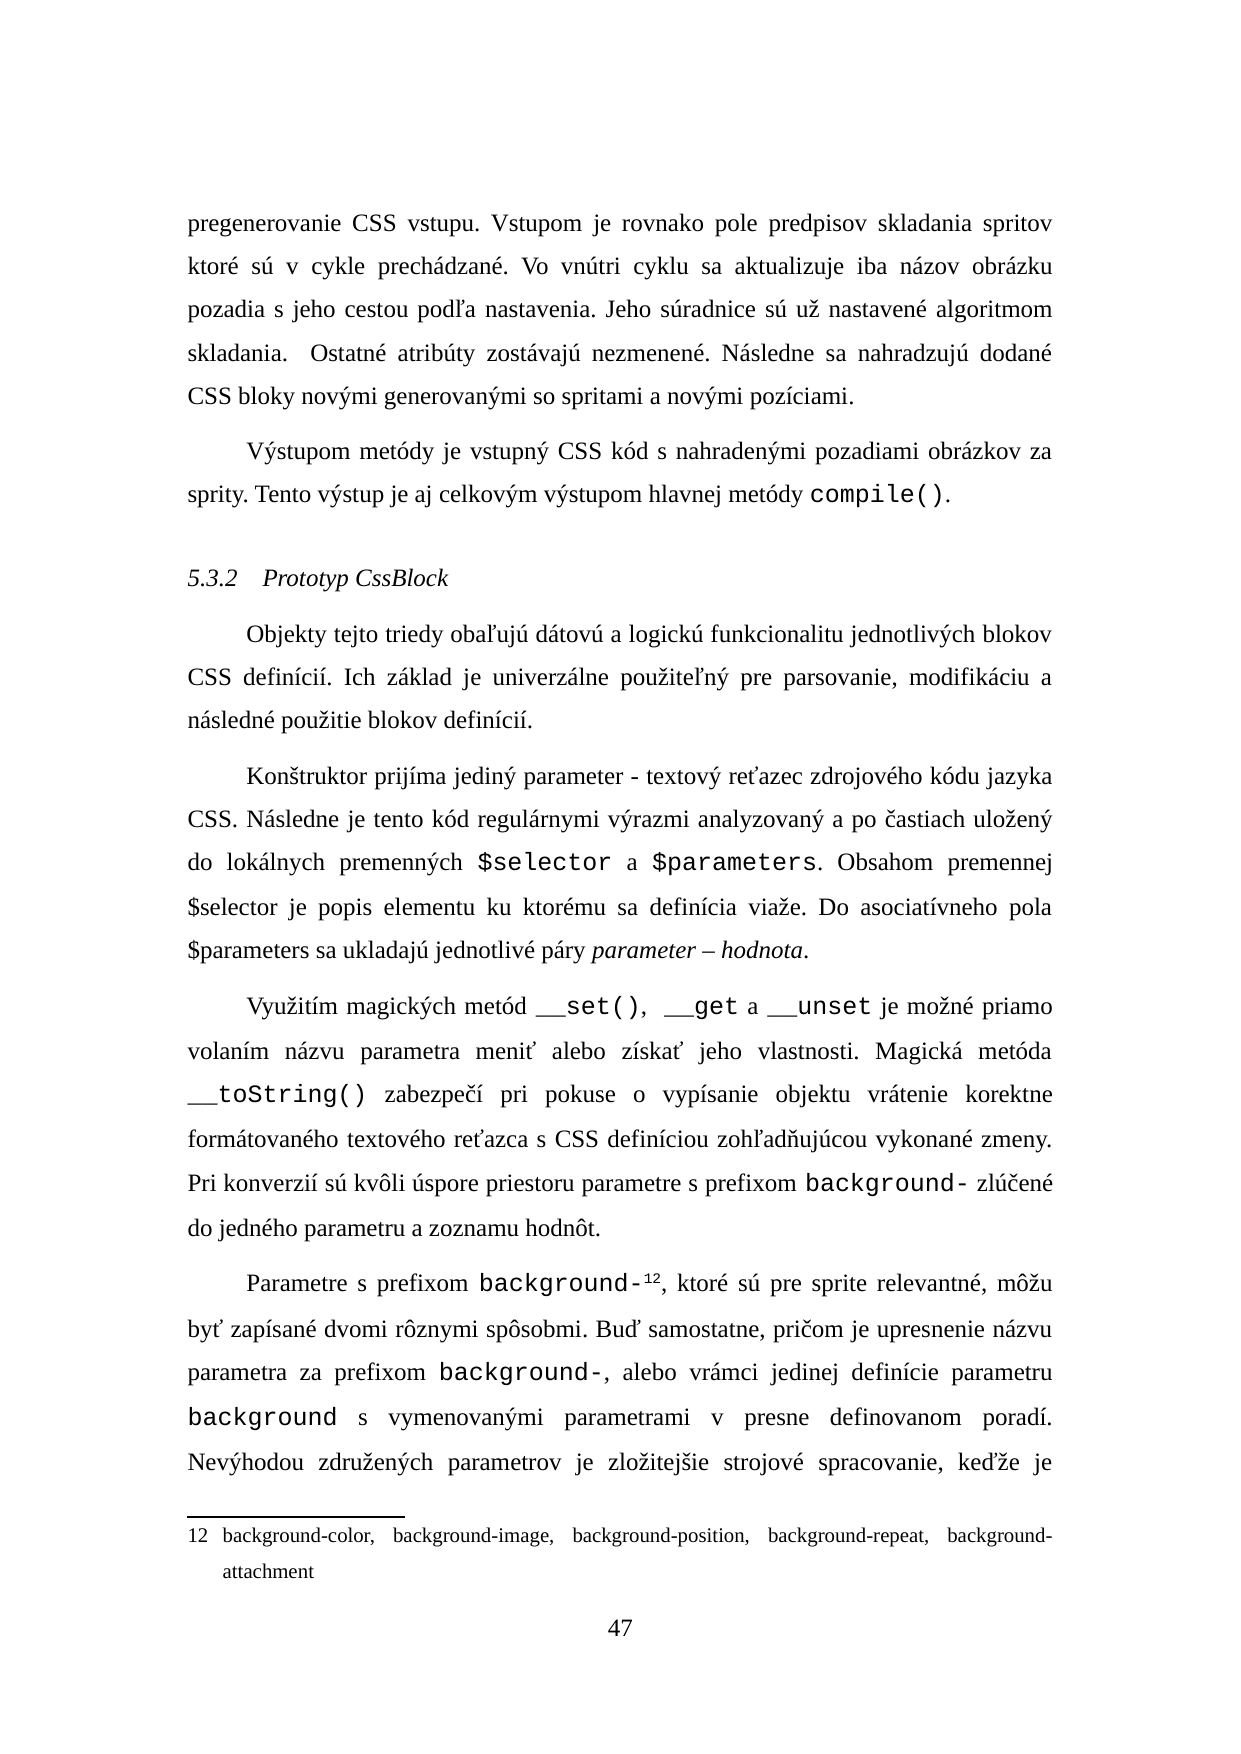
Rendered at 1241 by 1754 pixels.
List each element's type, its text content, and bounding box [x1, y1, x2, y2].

text pregenerovanie CSS vstupu. Vstupom je rovnako pole predpisov skladania spritov ktoré sú v cykle prechádzané. Vo vnútri cyklu sa aktualizuje iba názov obrázku pozadia s jeho cestou podľa nastavenia. Jeho súradnice sú už nastavené algoritmom skladania. Ostatné atribúty zostávajú nezmenené. Následne sa nahradzujú dodané CSS bloky novými generovanými so spritami a novými pozíciami. [187, 208, 1053, 409]
text Využitím magických metód __set(), __get a __unset je možné priamo volaním názvu parametra meniť alebo získať jeho vlastnosti. Magická metóda __toString() zabezpečí pri pokuse o vypísanie objektu vrátenie korektne formátovaného textového reťazca s CSS definíciou zohľadňujúcou vykonané zmeny. Pri konverzií sú kvôli úspore priestoru parametre s prefixom background- zlúčené do jedného parametru a zoznamu hodnôt. [187, 991, 1053, 1242]
text Objekty tejto triedy obaľujú dátovú a logickú funkcionalitu jednotlivých blokov CSS definícií. Ich základ je univerzálne použiteľný pre parsovanie, modifikáciu a následné použitie blokov definícií. [187, 619, 1053, 734]
text Výstupom metódy je vstupný CSS kód s nahradenými pozadiami obrázkov za sprity. Tento výstup je aj celkovým výstupom hlavnej metódy compile(). [187, 436, 1053, 510]
subtitle Prototyp CssBlock [187, 563, 1053, 592]
text Konštruktor prijíma jediný parameter - textový reťazec zdrojového kódu jazyka CSS. Následne je tento kód regulárnymi výrazmi analyzovaný a po častiach uložený do lokálnych premenných $selector a $parameters. Obsahom premennej $selector je popis elementu ku ktorému sa definícia viaže. Do asociatívneho pola $parameters sa ukladajú jednotlivé páry parameter – hodnota. [187, 761, 1053, 964]
text background-color, background-image, background-position, background-repeat, background-attachment [187, 1523, 1053, 1583]
text Parametre s prefixom background-, ktoré sú pre sprite relevantné, môžu byť zapísané dvomi rôznymi spôsobmi. Buď samostatne, pričom je upresnenie názvu parametra za prefixom background-, alebo vrámci jedinej definície parametru background s vymenovanými parametrami v presne definovanom poradí. Nevýhodou združených parametrov je zložitejšie strojové spracovanie, keďže je [187, 1268, 1053, 1476]
